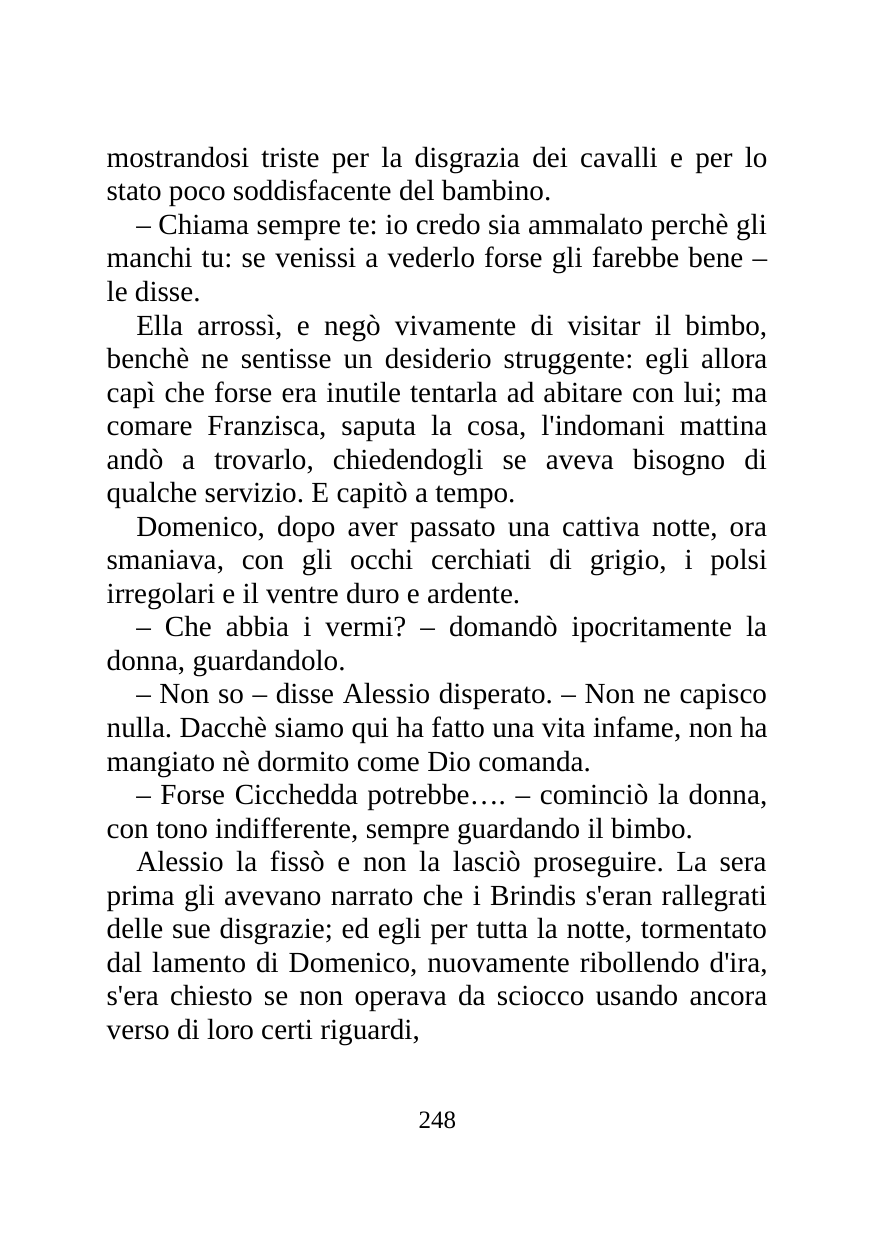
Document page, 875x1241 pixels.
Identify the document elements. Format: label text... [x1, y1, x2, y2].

text – Non so – disse Alessio disperato. – Non ne capisco nulla. Dacchè siamo qui ha fatto una vita infame, non ha mangiato nè dormito come Dio comanda. [106, 677, 768, 777]
text Ella arrossì, e negò vivamente di visitar il bimbo, benchè ne sentisse un desiderio struggente: egli allora capì che forse era inutile tentarla ad abitare con lui; ma comare Franzisca, saputa la cosa, l'indomani mattina andò a trovarlo, chiedendogli se aveva bisogno di qualche servizio. E capitò a tempo. [106, 308, 768, 509]
text – Che abbia i vermi? – domandò ipocritamente la donna, guardandolo. [106, 609, 768, 677]
text Domenico, dopo aver passato una cattiva notte, ora smaniava, con gli occhi cerchiati di grigio, i polsi irregolari e il ventre duro e ardente. [106, 509, 768, 609]
text Alessio la fissò e non la lasciò proseguire. La sera prima gli avevano narrato che i Brindis s'eran rallegrati delle sue disgrazie; ed egli per tutta la notte, tormentato dal lamento di Domenico, nuovamente ribollendo d'ira, s'era chiesto se non operava da sciocco usando ancora verso di loro certi riguardi, [106, 844, 768, 1046]
text – Chiama sempre te: io credo sia ammalato perchè gli manchi tu: se venissi a vederlo forse gli farebbe bene – le disse. [106, 207, 768, 308]
text mostrandosi triste per la disgrazia dei cavalli e per lo stato poco soddisfacente del bambino. [106, 140, 768, 207]
text – Forse Cicchedda potrebbe…. – cominciò la donna, con tono indifferente, sempre guardando il bimbo. [106, 777, 768, 844]
